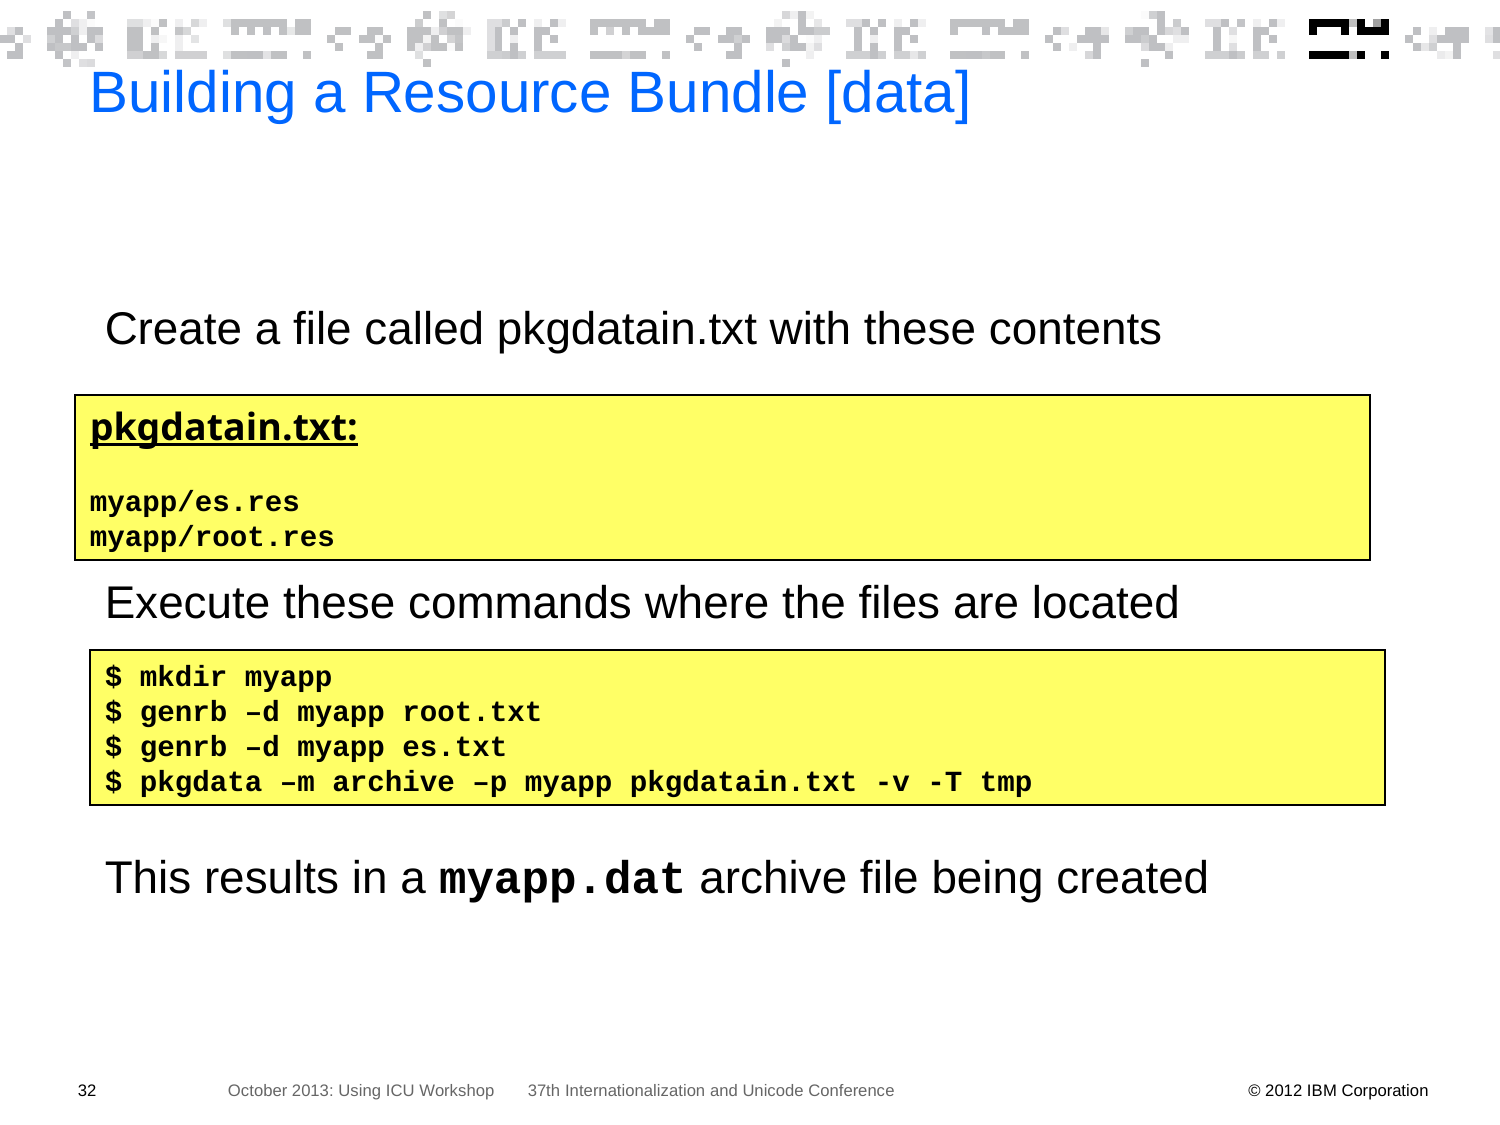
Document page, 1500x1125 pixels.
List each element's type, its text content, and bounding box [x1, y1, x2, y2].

title Building a Resource Bundle [data] [75, 37, 1426, 150]
text_box $ mkdir myapp $ genrb –d myapp root.txt $ genrb –d myapp es.txt $ pkgdata –m archive –p myapp pkgdatain.txt -v -T tmp [90, 649, 1385, 805]
text_box pkgdatain.txt: myapp/es.res myapp/root.res [74, 394, 1370, 561]
list Create a file called pkgdatain.txt with these contents Execute these commands where the files are located This results in a myapp.dat archive file being created [90, 291, 1423, 1011]
picture [0, 0, 1500, 1066]
